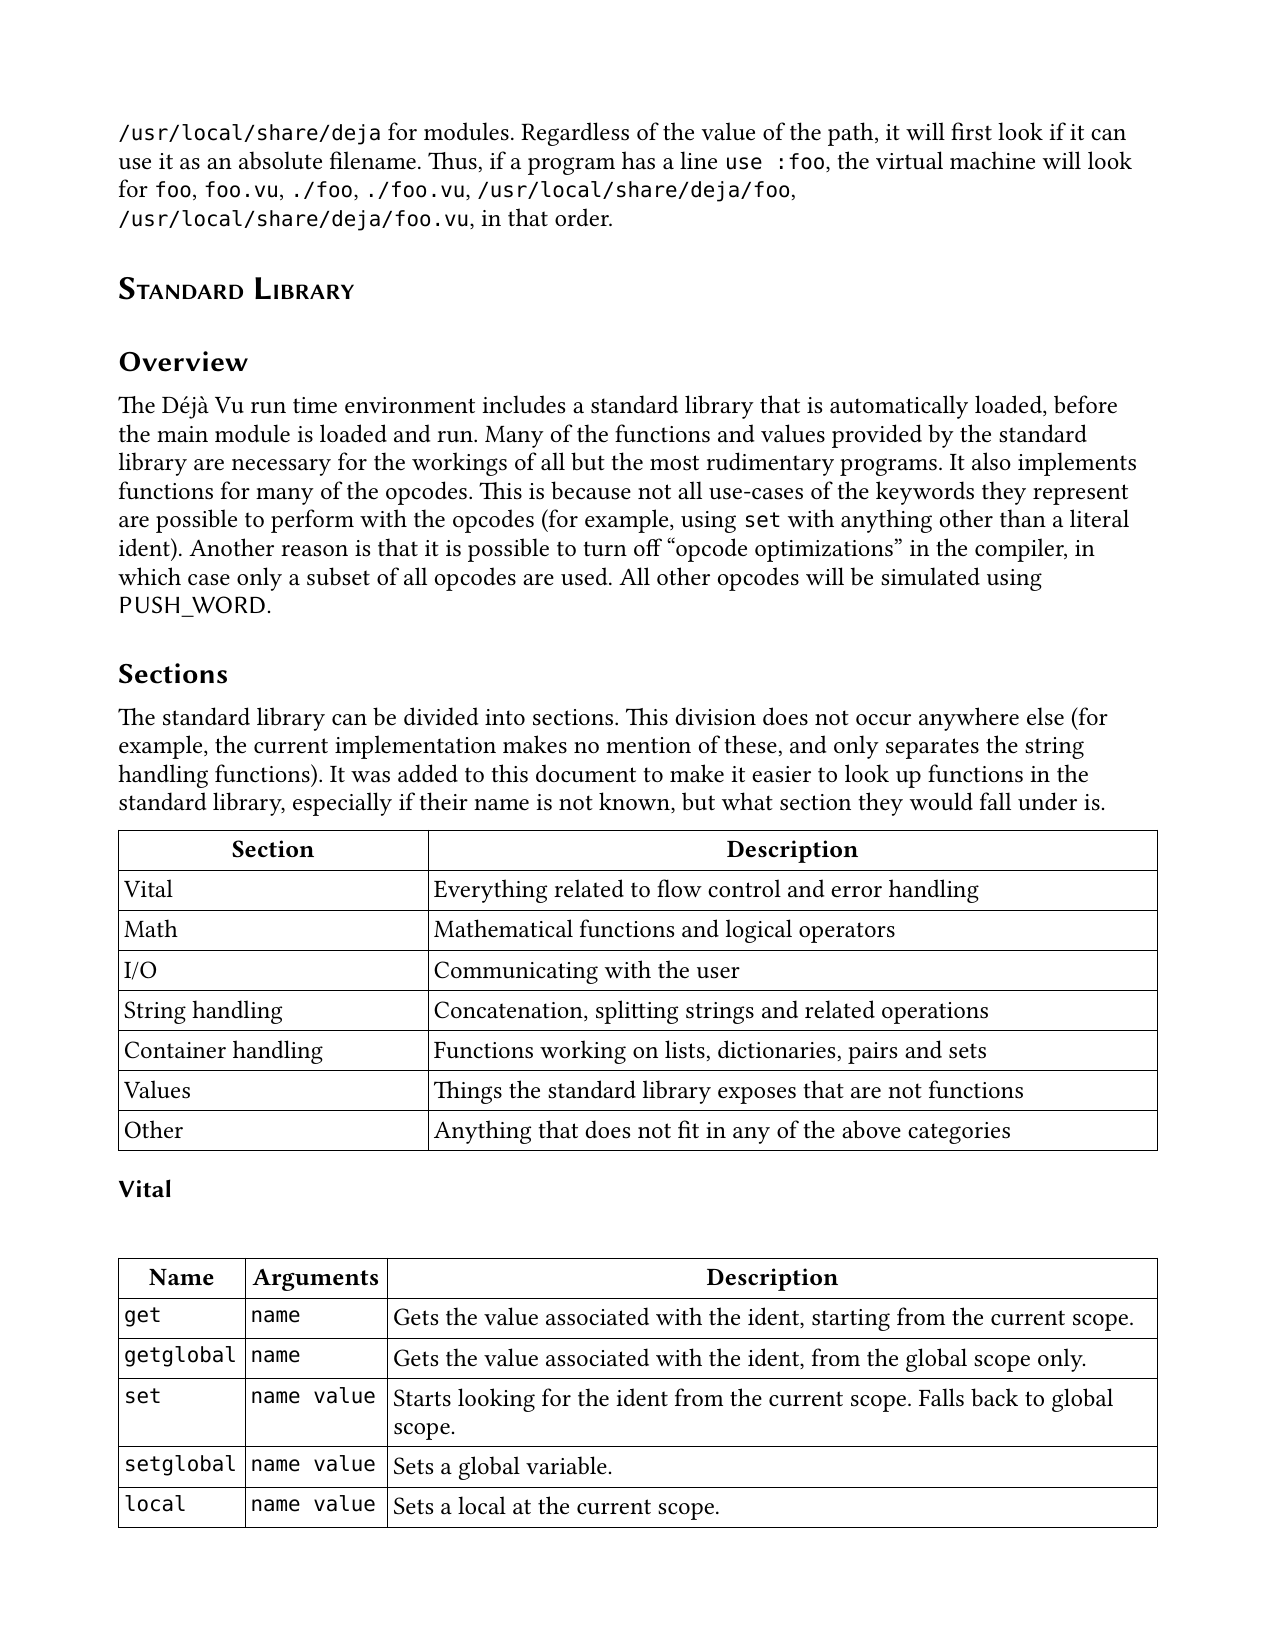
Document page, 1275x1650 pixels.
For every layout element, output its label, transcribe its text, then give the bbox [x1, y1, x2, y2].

table_cell name [246, 1339, 387, 1378]
table_header Section [119, 831, 428, 869]
table_header Name [119, 1259, 245, 1298]
table_cell Other [119, 1111, 428, 1150]
table_cell Math [119, 911, 428, 950]
table_cell Anything that does not fit in any of the above categories [429, 1111, 1157, 1150]
table_cell Starts looking for the ident from the current scope. Falls back to global scope. [388, 1379, 1157, 1446]
subtitle Standard Library [118, 270, 1157, 308]
text The Déjà Vu run time environment includes a standard library that is automatically loaded, before the main module is loaded and run. Many of the functions and values provided by the standard library are necessary for the workings of all but the most rudimentary programs. It also implements functions for many of the opcodes. This is because not all use-cases of the keywords they represent are possible to perform with the opcodes (for example, using set with anything other than a literal ident). Another reason is that it is possible to turn off “opcode optimizations” in the compiler, in which case only a subset of all opcodes are used. All other opcodes will be simulated using PUSH_WORD. [118, 391, 1157, 619]
text The standard library can be divided into sections. This division does not occur anywhere else (for example, the current implementation makes no mention of these, and only separates the string handling functions). It was added to this document to make it easier to look up functions in the standard library, especially if their name is not known, but what section they would fall under is. [118, 703, 1157, 817]
table_cell Everything related to flow control and error handling [429, 871, 1157, 910]
table_cell Mathematical functions and logical operators [429, 911, 1157, 950]
table_header Description [388, 1259, 1157, 1298]
table_cell local [119, 1488, 245, 1527]
table_cell Vital [119, 871, 428, 910]
table_cell I/O [119, 951, 428, 990]
table_cell name value [246, 1488, 387, 1527]
table_cell Things the standard library exposes that are not functions [429, 1071, 1157, 1110]
table_cell Values [119, 1071, 428, 1110]
subtitle Vital [118, 1175, 1157, 1204]
table_cell Concatenation, splitting strings and related operations [429, 991, 1157, 1030]
table_cell set [119, 1379, 245, 1446]
table_cell Gets the value associated with the ident, from the global scope only. [388, 1339, 1157, 1378]
table_cell Sets a global variable. [388, 1447, 1157, 1487]
subtitle Overview [118, 346, 1157, 379]
table_cell setglobal [119, 1447, 245, 1487]
table_cell Container handling [119, 1031, 428, 1070]
table_cell name value [246, 1379, 387, 1446]
table_header Description [429, 831, 1157, 869]
text /usr/local/share/deja for modules. Regardless of the value of the path, it will first look if it can use it as an absolute filename. Thus, if a program has a line use :foo, the virtual machine will look for foo, foo.vu, ./foo, ./foo.vu, /usr/local/share/deja/foo, /usr/local/share/deja/foo.vu, in that order. [118, 118, 1157, 232]
table_cell get [119, 1299, 245, 1338]
table_cell Functions working on lists, dictionaries, pairs and sets [429, 1031, 1157, 1070]
table_cell name [246, 1299, 387, 1338]
subtitle Sections [118, 657, 1157, 690]
table_cell String handling [119, 991, 428, 1030]
table_cell Gets the value associated with the ident, starting from the current scope. [388, 1299, 1157, 1338]
table_cell Communicating with the user [429, 951, 1157, 990]
table_header Arguments [246, 1259, 387, 1298]
table_cell getglobal [119, 1339, 245, 1378]
table_cell name value [246, 1447, 387, 1487]
table_cell Sets a local at the current scope. [388, 1488, 1157, 1527]
